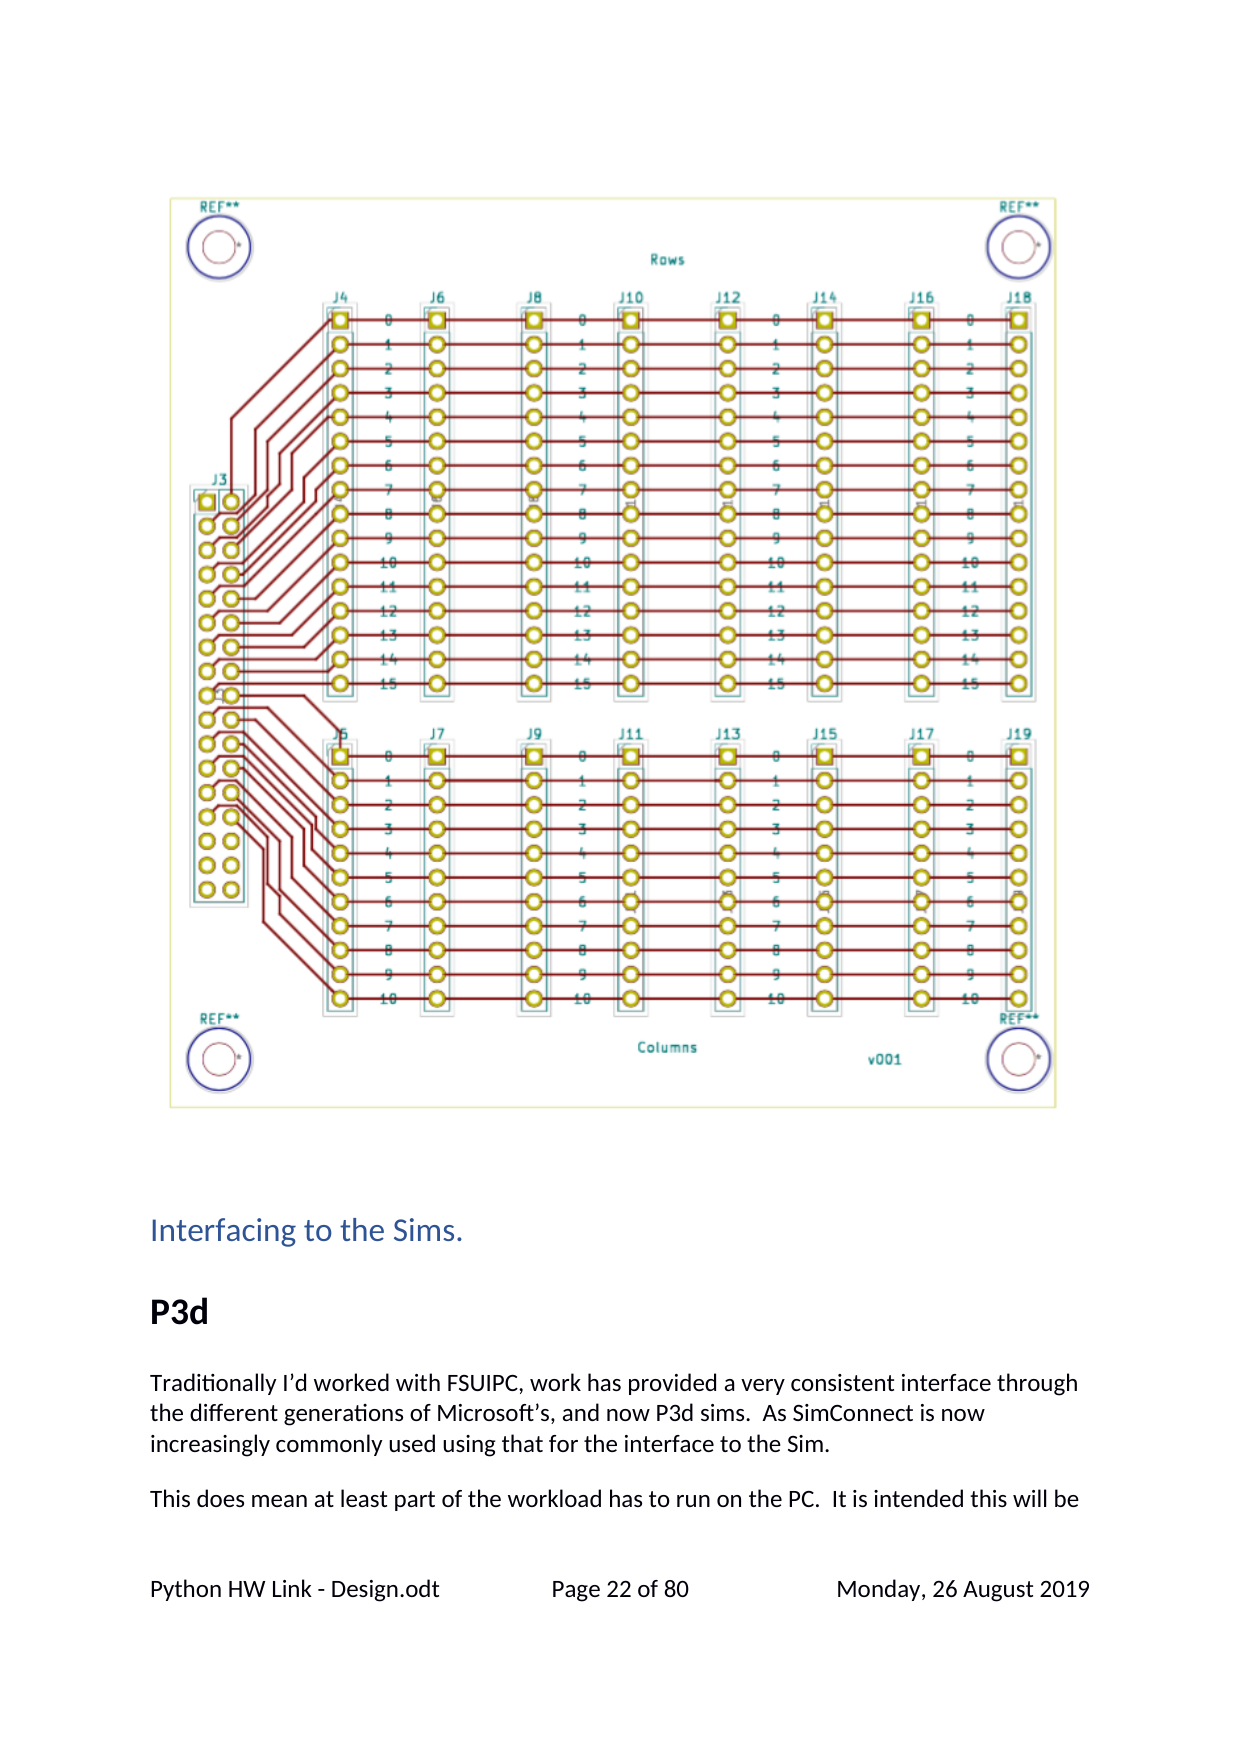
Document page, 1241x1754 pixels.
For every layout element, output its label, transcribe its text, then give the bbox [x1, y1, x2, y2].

subtitle Interfacing to the Sims. [150, 1209, 1090, 1250]
text This does mean at least part of the workload has to run on the PC. It is intended this will be [150, 1483, 1090, 1514]
subtitle P3d [150, 1288, 1090, 1333]
text Traditionally I’d worked with FSUIPC, work has provided a very consistent interface through the different generations of Microsoft’s, and now P3d sims. As SimConnect is now increasingly commonly used using that for the interface to the Sim. [150, 1367, 1090, 1458]
picture [150, 180, 1091, 1124]
